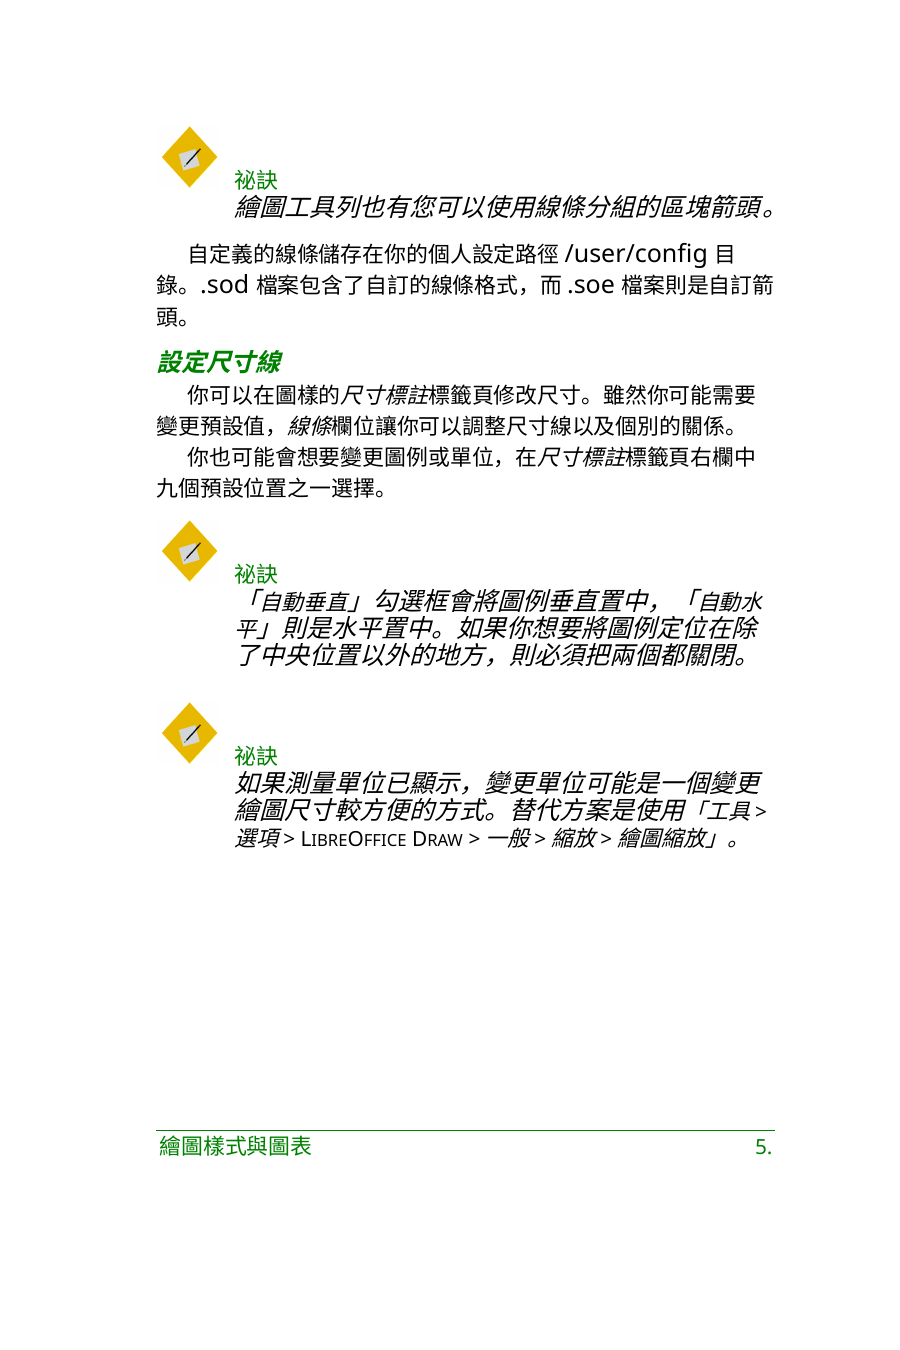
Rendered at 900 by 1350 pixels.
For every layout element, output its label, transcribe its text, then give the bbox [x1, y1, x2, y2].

text 如果測量單位已顯示，變更單位可能是一個變更繪圖尺寸較方便的方式。替代方案是使用「工具 > 選項 > LibreOffice Draw > 一般 > 縮放 > 繪圖縮放」。 [234, 771, 775, 852]
picture [157, 519, 220, 583]
text 自定義的線條儲存在你的個人設定路徑 /user/config 目錄。.sod 檔案包含了自訂的線條格式，而 .soe 檔案則是自訂箭頭。 [156, 237, 775, 331]
list 祕訣 [156, 741, 775, 771]
list 祕訣 [156, 165, 775, 195]
text 你也可能會想要變更圖例或單位，在尺寸標註標籤頁右欄中九個預設位置之一選擇。 [156, 441, 775, 503]
picture [157, 701, 220, 765]
picture [157, 125, 220, 189]
text 繪圖工具列也有您可以使用線條分組的區塊箭頭。 [234, 195, 775, 222]
text 你可以在圖樣的尺寸標註標籤頁修改尺寸。雖然你可能需要變更預設值，線條欄位讓你可以調整尺寸線以及個別的關係。 [156, 378, 775, 441]
list 祕訣 [156, 559, 775, 588]
text 「自動垂直」勾選框會將圖例垂直置中，「自動水平」則是水平置中。如果你想要將圖例定位在除了中央位置以外的地方，則必須把兩個都關閉。 [234, 588, 775, 670]
subtitle 設定尺寸線 [156, 347, 775, 378]
